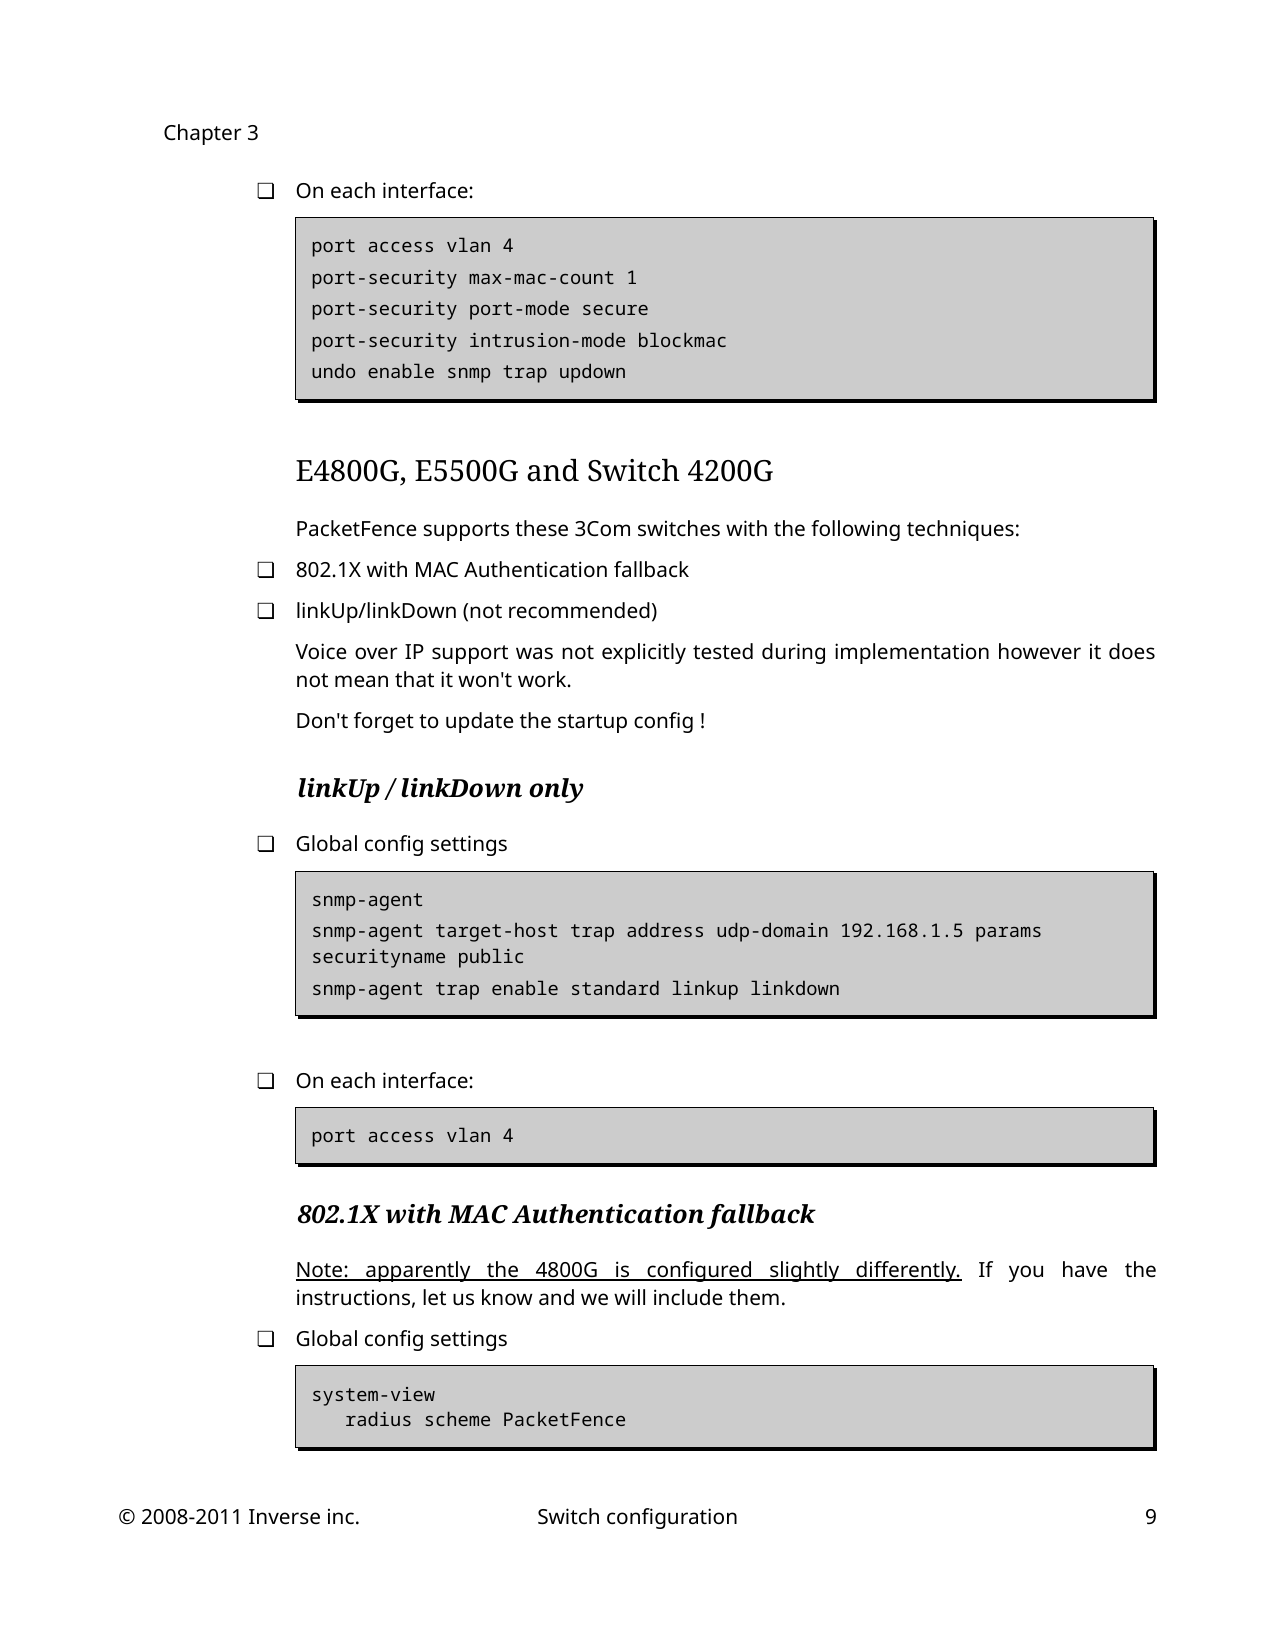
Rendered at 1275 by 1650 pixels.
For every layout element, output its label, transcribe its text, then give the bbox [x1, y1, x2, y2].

text system-view radius scheme PacketFence [296, 1366, 1153, 1447]
text port-security max-mac-count 1 [296, 248, 1153, 280]
text Voice over IP support was not explicitly tested during implementation however it does not mean that it won't work. [295, 637, 1157, 694]
subtitle 802.1X with MAC Authentication fallback [260, 1197, 1157, 1230]
text Note: apparently the 4800G is configured slightly differently. If you have the instructions, let us know and we will include them. [295, 1255, 1157, 1312]
list ❏ 802.1X with MAC Authentication fallback [256, 555, 1157, 584]
list ❏ On each interface: [256, 176, 1157, 204]
list ❏ Global config settings [256, 829, 1157, 858]
text port access vlan 4 [296, 1108, 1153, 1163]
list ❏ On each interface: [256, 1066, 1157, 1094]
text undo enable snmp trap updown [296, 343, 1153, 399]
text snmp-agent trap enable standard linkup linkdown [296, 959, 1153, 1015]
subtitle E4800G, E5500G and Switch 4200G [295, 450, 1157, 489]
text PacketFence supports these 3Com switches with the following techniques: [295, 514, 1157, 543]
text port-security intrusion-mode blockmac [296, 311, 1153, 343]
text port-security port-mode secure [296, 280, 1153, 311]
text snmp-agent [296, 872, 1153, 902]
list ❏ linkUp/linkDown (not recommended) [256, 596, 1157, 624]
text Don't forget to update the startup config ! [295, 706, 1157, 735]
text port access vlan 4 [296, 218, 1153, 248]
text snmp-agent target-host trap address udp-domain 192.168.1.5 params securityname public [296, 902, 1153, 959]
subtitle linkUp / linkDown only [260, 771, 1157, 805]
list ❏ Global config settings [256, 1324, 1157, 1353]
